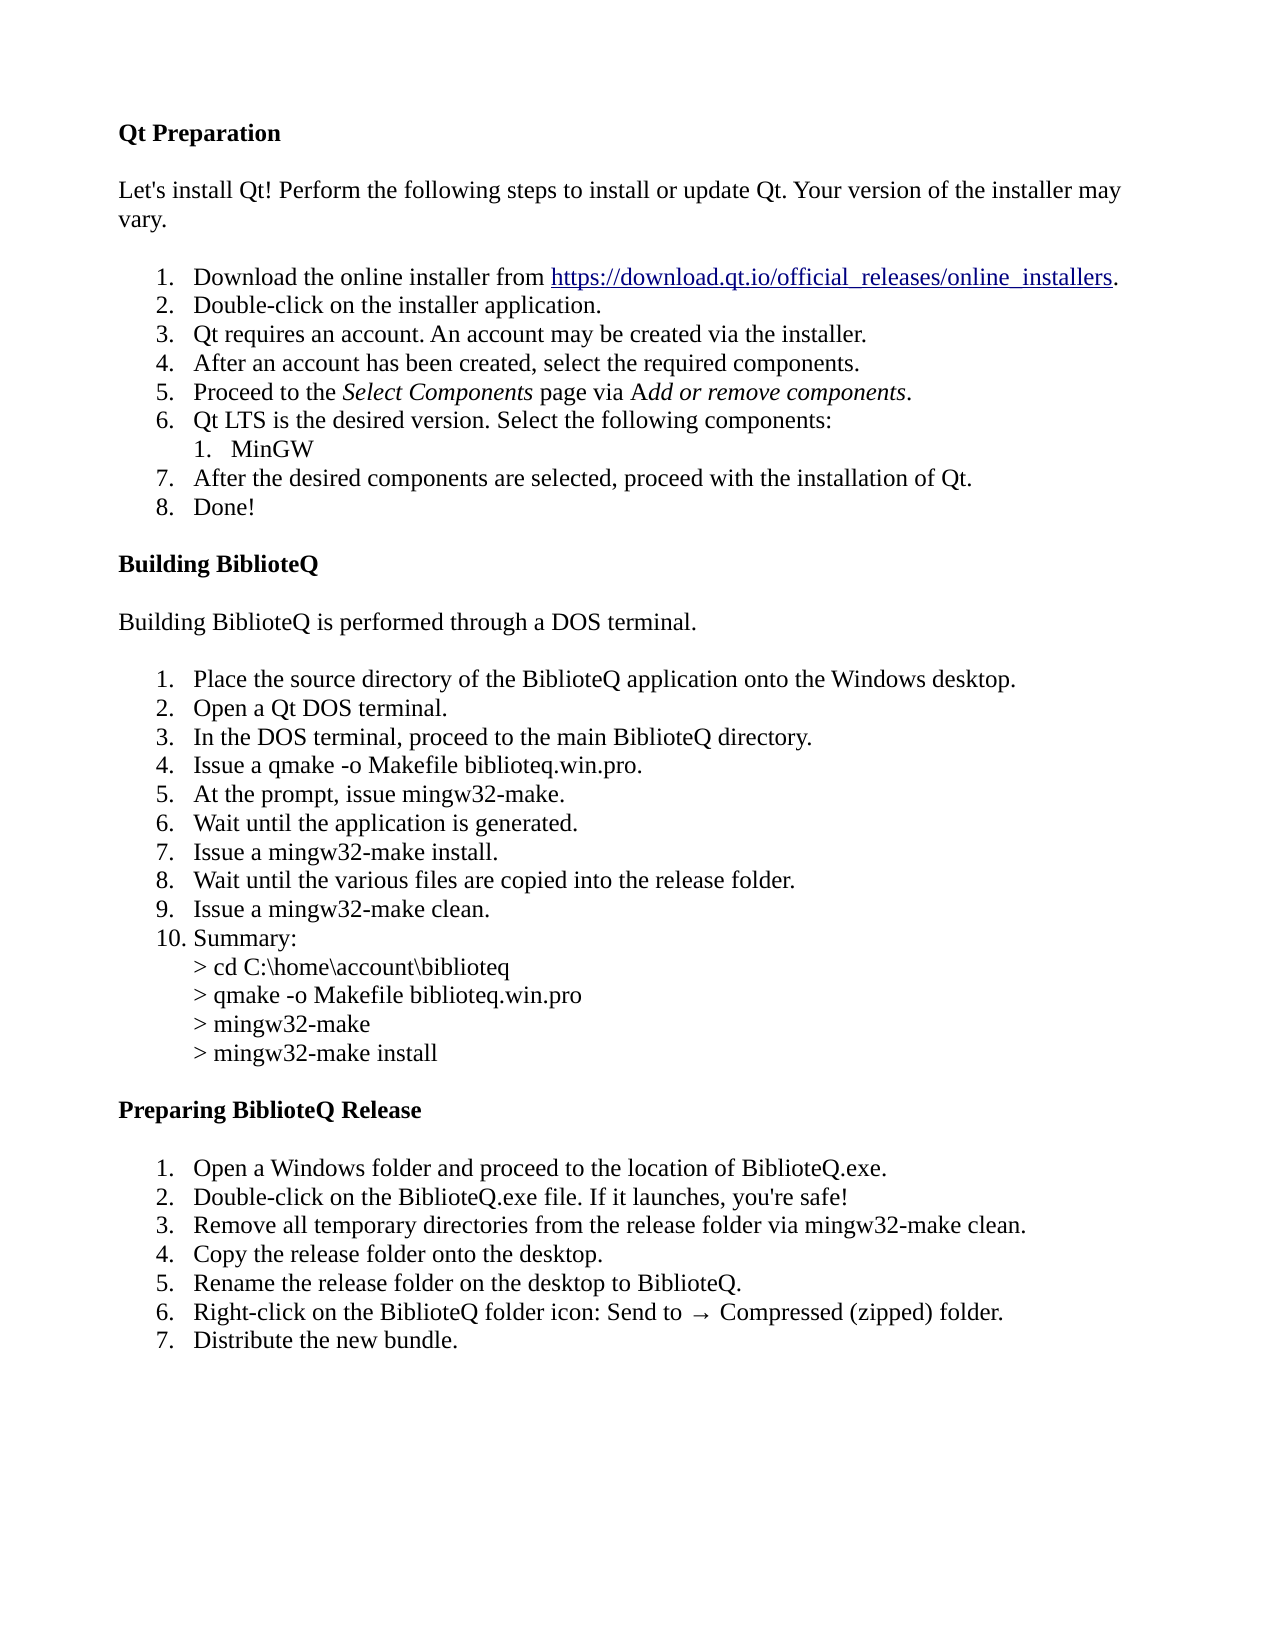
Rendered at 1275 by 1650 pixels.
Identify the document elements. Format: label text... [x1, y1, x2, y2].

list Issue a qmake -o Makefile biblioteq.win.pro. [156, 751, 1157, 779]
list Download the online installer from https://download.qt.io/official_releases/online_installers. [156, 262, 1157, 291]
list Issue a mingw32-make clean. [156, 894, 1157, 923]
list Qt requires an account. An account may be created via the installer. [156, 319, 1157, 348]
text Let's install Qt! Perform the following steps to install or update Qt. Your version of the installer may vary. [118, 176, 1157, 233]
list After an account has been created, select the required components. [156, 348, 1157, 377]
list Double-click on the BiblioteQ.exe file. If it launches, you're safe! [156, 1182, 1157, 1211]
list > mingw32-make [156, 1009, 1157, 1038]
list > qmake -o Makefile biblioteq.win.pro [156, 981, 1157, 1009]
list In the DOS terminal, proceed to the main BiblioteQ directory. [156, 722, 1157, 751]
list Remove all temporary directories from the release folder via mingw32-make clean. [156, 1211, 1157, 1239]
list Place the source directory of the BiblioteQ application onto the Windows desktop. [156, 664, 1157, 693]
list Right-click on the BiblioteQ folder icon: Send to → Compressed (zipped) folder. [156, 1297, 1157, 1326]
list > cd C:\home\account\biblioteq [156, 952, 1157, 981]
text Preparing BiblioteQ Release [118, 1096, 1157, 1124]
list Open a Windows folder and proceed to the location of BiblioteQ.exe. [156, 1153, 1157, 1182]
list Rename the release folder on the desktop to BiblioteQ. [156, 1268, 1157, 1297]
list After the desired components are selected, proceed with the installation of Qt. [156, 463, 1157, 492]
list Proceed to the Select Components page via Add or remove components. [156, 377, 1157, 406]
text Qt Preparation [118, 118, 1157, 147]
list Wait until the various files are copied into the release folder. [156, 866, 1157, 894]
list Done! [156, 492, 1157, 521]
text Building BiblioteQ [118, 549, 1157, 578]
list > mingw32-make install [156, 1038, 1157, 1067]
list Double-click on the installer application. [156, 291, 1157, 319]
list Issue a mingw32-make install. [156, 837, 1157, 866]
text Building BiblioteQ is performed through a DOS terminal. [118, 607, 1157, 636]
list Wait until the application is generated. [156, 808, 1157, 837]
list Distribute the new bundle. [156, 1326, 1157, 1354]
list MinGW [193, 434, 1157, 463]
list Qt LTS is the desired version. Select the following components: [156, 406, 1157, 434]
list Copy the release folder onto the desktop. [156, 1239, 1157, 1268]
list Open a Qt DOS terminal. [156, 693, 1157, 722]
list Summary: [156, 923, 1157, 952]
list At the prompt, issue mingw32-make. [156, 779, 1157, 808]
